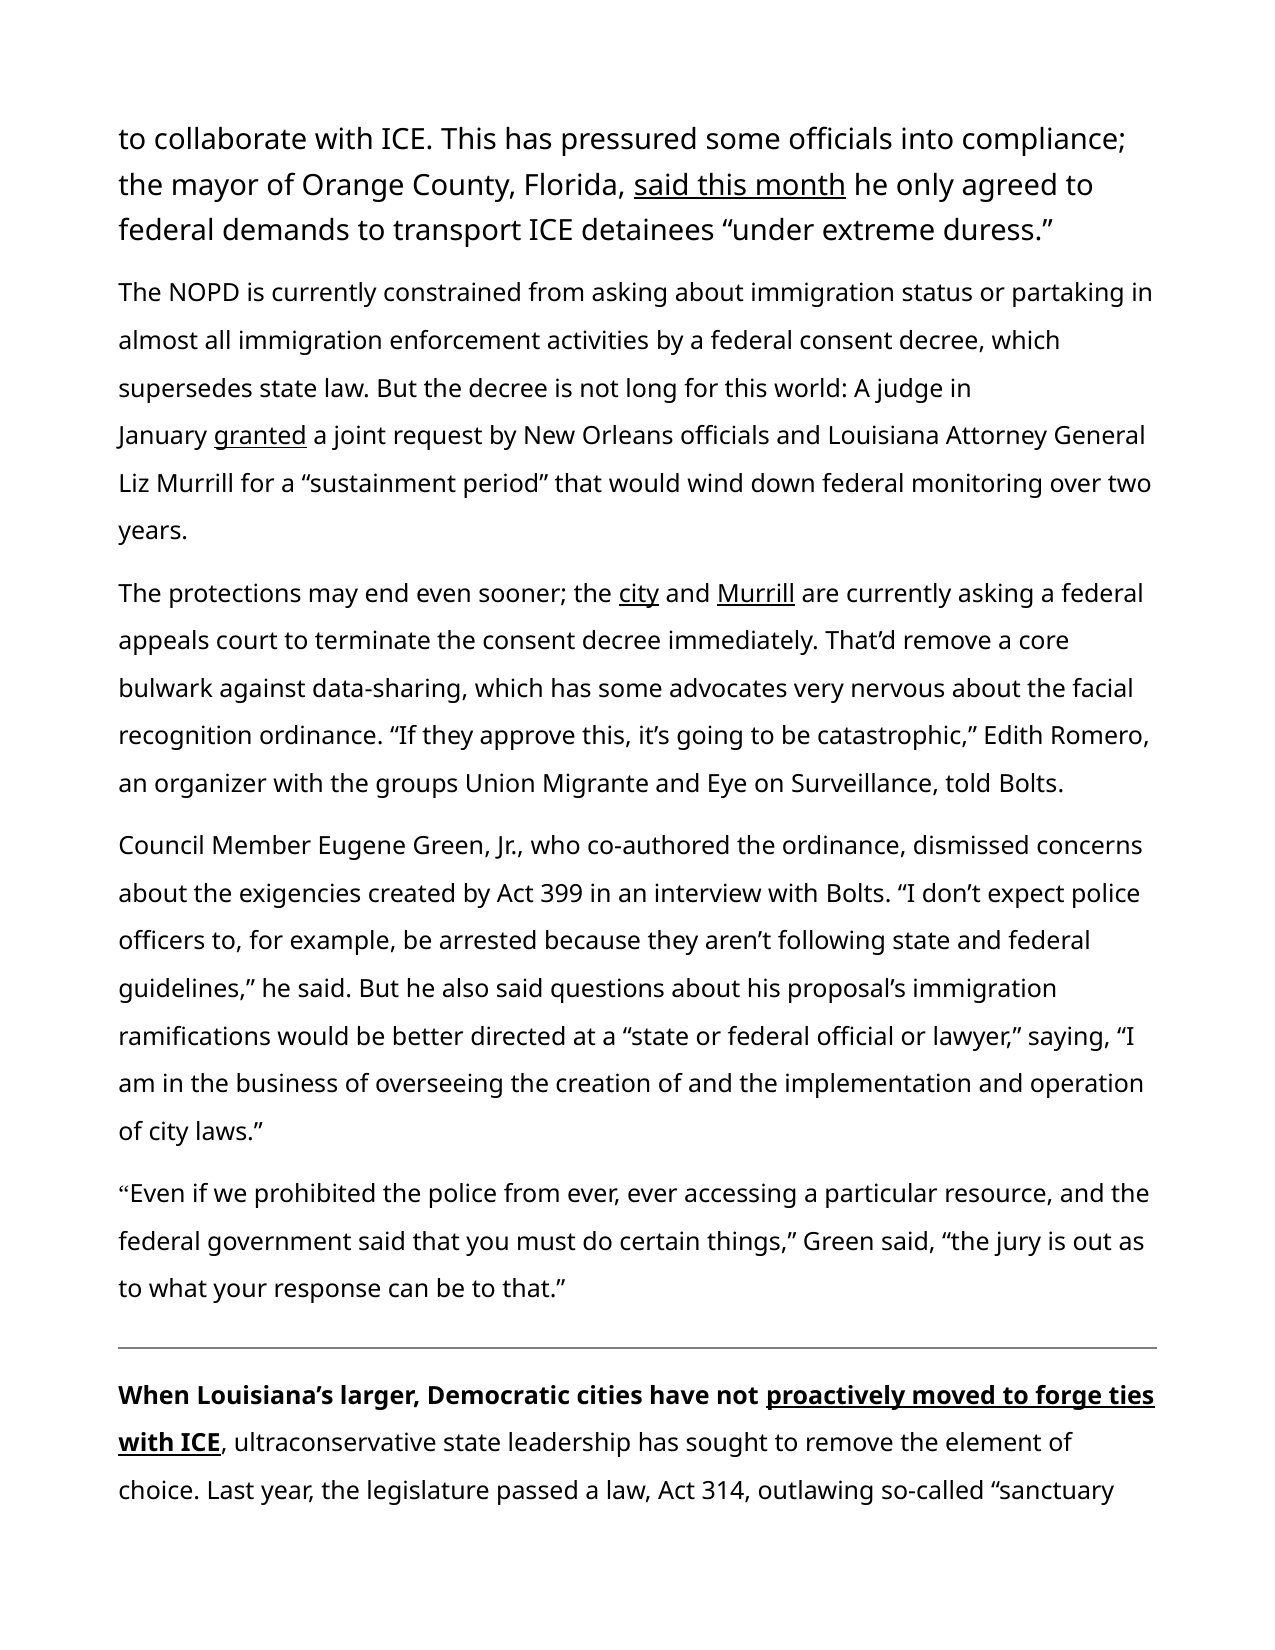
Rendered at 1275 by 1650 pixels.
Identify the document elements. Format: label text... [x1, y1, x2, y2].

text The protections may end even sooner; the city and Murrill are currently asking a federal appeals court to terminate the consent decree immediately. That’d remove a core bulwark against data-sharing, which has some advocates very nervous about the facial recognition ordinance. “If they approve this, it’s going to be catastrophic,” Edith Romero, an organizer with the groups Union Migrante and Eye on Surveillance, told Bolts. [118, 575, 1157, 800]
text to collaborate with ICE. This has pressured some officials into compliance; the mayor of Orange County, Florida, said this month he only agreed to federal demands to transport ICE detainees “under extreme duress.” [118, 118, 1157, 249]
text The NOPD is currently constrained from asking about immigration status or partaking in almost all immigration enforcement activities by a federal consent decree, which supersedes state law. But the decree is not long for this world: A judge in January granted a joint request by New Orleans officials and Louisiana Attorney General Liz Murrill for a “sustainment period” that would wind down federal monitoring over two years. [118, 275, 1157, 547]
text “Even if we prohibited the police from ever, ever accessing a particular resource, and the federal government said that you must do certain things,” Green said, “the jury is out as to what your response can be to that.” [118, 1176, 1157, 1305]
text When Louisiana’s larger, Democratic cities have not proactively moved to forge ties with ICE, ultraconservative state leadership has sought to remove the element of choice. Last year, the legislature passed a law, Act 314, outlawing so-called “sanctuary [118, 1377, 1157, 1507]
text Council Member Eugene Green, Jr., who co-authored the ordinance, dismissed concerns about the exigencies created by Act 399 in an interview with Bolts. “I don’t expect police officers to, for example, be arrested because they aren’t following state and federal guidelines,” he said. But he also said questions about his proposal’s immigration ramifications would be better directed at a “state or federal official or lawyer,” saying, “I am in the business of overseeing the creation of and the implementation and operation of city laws.” [118, 828, 1157, 1147]
